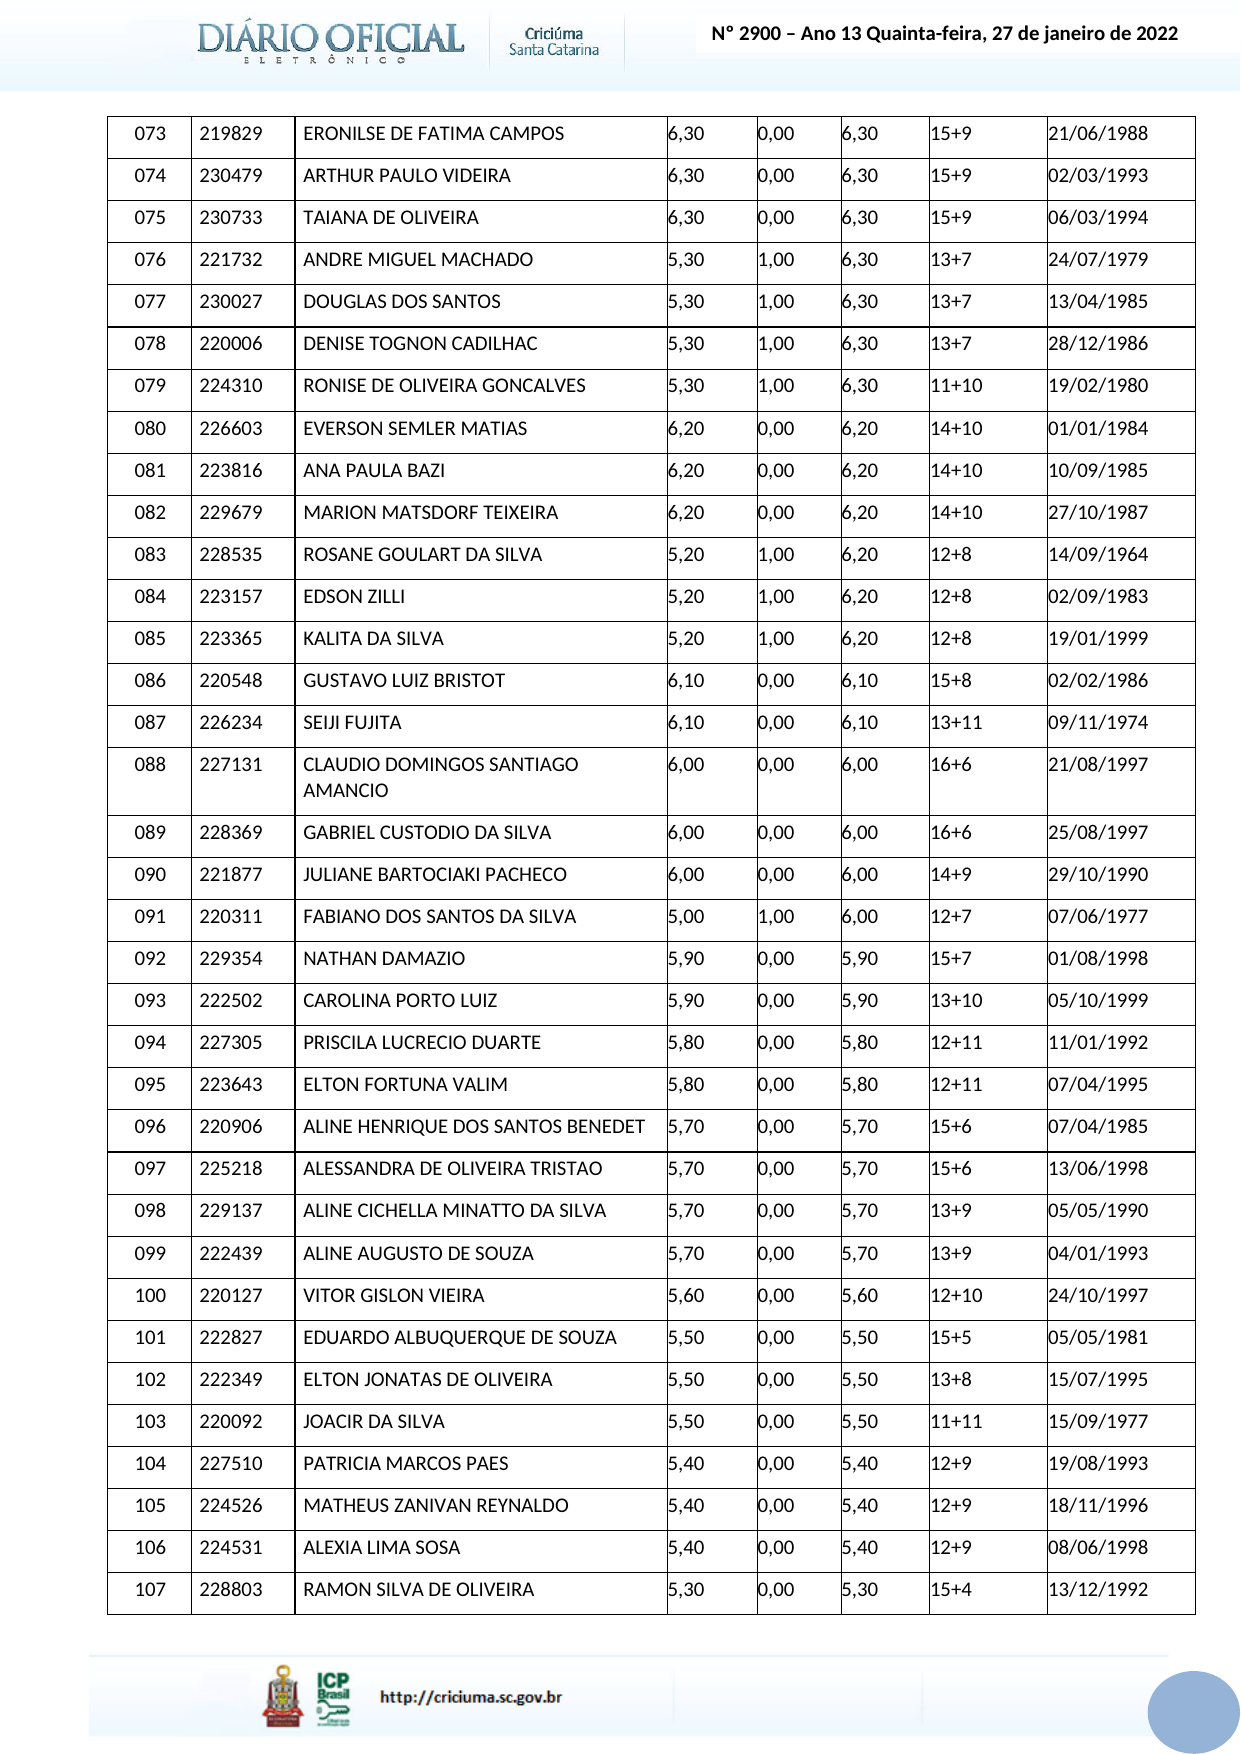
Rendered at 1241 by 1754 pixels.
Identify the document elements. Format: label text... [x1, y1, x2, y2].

table_cell 6,20 [668, 412, 757, 453]
table_cell 082 [108, 496, 191, 537]
table_cell 096 [108, 1110, 191, 1151]
table_cell 07/04/1985 [1048, 1110, 1195, 1151]
table_cell 087 [108, 706, 191, 747]
table_cell 222502 [192, 984, 294, 1025]
table_cell 220006 [192, 328, 294, 368]
table_cell 12+10 [930, 1279, 1047, 1320]
table_cell 103 [108, 1405, 191, 1446]
table_cell 099 [108, 1237, 191, 1278]
table_cell 15+4 [930, 1573, 1047, 1614]
table_cell 220127 [192, 1279, 294, 1320]
table_cell 225218 [192, 1153, 294, 1193]
table_cell 12+8 [930, 580, 1047, 621]
table_cell 230479 [192, 159, 294, 200]
table_cell JULIANE BARTOCIAKI PACHECO [296, 858, 667, 899]
table_cell 13/06/1998 [1048, 1153, 1195, 1193]
table_cell 5,70 [668, 1195, 757, 1236]
table_cell 220092 [192, 1405, 294, 1446]
table_cell 1,00 [758, 900, 841, 941]
table_cell 12+8 [930, 538, 1047, 579]
table_cell ALINE HENRIQUE DOS SANTOS BENEDET [296, 1110, 667, 1151]
table_cell 5,00 [668, 900, 757, 941]
table_cell 6,30 [842, 201, 929, 242]
table_cell 220311 [192, 900, 294, 941]
table_cell 227131 [192, 748, 294, 815]
table_cell 223365 [192, 622, 294, 663]
table_cell 1,00 [758, 285, 841, 326]
table_cell 222349 [192, 1363, 294, 1404]
table_cell 5,50 [668, 1405, 757, 1446]
table_cell 14+9 [930, 858, 1047, 899]
table_cell GABRIEL CUSTODIO DA SILVA [296, 816, 667, 857]
table_cell 079 [108, 370, 191, 411]
table_cell 226603 [192, 412, 294, 453]
table_cell 6,30 [842, 243, 929, 284]
table_cell 6,10 [668, 664, 757, 705]
table_cell VITOR GISLON VIEIRA [296, 1279, 667, 1320]
table_cell 222439 [192, 1237, 294, 1278]
table_cell 5,70 [668, 1153, 757, 1193]
table_cell 220548 [192, 664, 294, 705]
table_cell 086 [108, 664, 191, 705]
table_cell 0,00 [758, 496, 841, 537]
table_cell 5,90 [842, 942, 929, 983]
table_cell 0,00 [758, 984, 841, 1025]
table_cell 223643 [192, 1068, 294, 1109]
table_cell 230733 [192, 201, 294, 242]
table_cell 5,60 [668, 1279, 757, 1320]
table_cell 5,70 [842, 1110, 929, 1151]
table_cell 6,30 [668, 201, 757, 242]
table_cell 15+6 [930, 1153, 1047, 1193]
table_cell 5,80 [842, 1068, 929, 1109]
table_cell 5,90 [668, 984, 757, 1025]
table_cell CLAUDIO DOMINGOS SANTIAGO AMANCIO [296, 748, 667, 815]
table_cell 089 [108, 816, 191, 857]
table_cell 0,00 [758, 412, 841, 453]
table_cell 13+7 [930, 243, 1047, 284]
table_cell 5,40 [668, 1447, 757, 1488]
table_cell 0,00 [758, 1489, 841, 1530]
table_cell 105 [108, 1489, 191, 1530]
table_cell PATRICIA MARCOS PAES [296, 1447, 667, 1488]
table_cell 13/04/1985 [1048, 285, 1195, 326]
table_cell 21/08/1997 [1048, 748, 1195, 815]
table_cell ALESSANDRA DE OLIVEIRA TRISTAO [296, 1153, 667, 1193]
table_cell 07/06/1977 [1048, 900, 1195, 941]
table_cell 230027 [192, 285, 294, 326]
table_cell 0,00 [758, 454, 841, 495]
table_cell 5,30 [842, 1573, 929, 1614]
table_cell 0,00 [758, 748, 841, 815]
table_cell 073 [108, 117, 191, 158]
table_cell 076 [108, 243, 191, 284]
table_cell 6,30 [842, 328, 929, 368]
table_cell 6,00 [668, 858, 757, 899]
table_cell 01/01/1984 [1048, 412, 1195, 453]
table_cell RONISE DE OLIVEIRA GONCALVES [296, 370, 667, 411]
table_cell 224526 [192, 1489, 294, 1530]
table_cell 14+10 [930, 454, 1047, 495]
table_cell 074 [108, 159, 191, 200]
table_cell 12+11 [930, 1026, 1047, 1067]
table_cell 29/10/1990 [1048, 858, 1195, 899]
table_cell 084 [108, 580, 191, 621]
table_cell 6,20 [842, 412, 929, 453]
table_cell 088 [108, 748, 191, 815]
table_cell 5,50 [668, 1363, 757, 1404]
table_cell DENISE TOGNON CADILHAC [296, 328, 667, 368]
table_cell 5,70 [842, 1153, 929, 1193]
table_cell 12+8 [930, 622, 1047, 663]
table_cell TAIANA DE OLIVEIRA [296, 201, 667, 242]
table_cell KALITA DA SILVA [296, 622, 667, 663]
table_cell 15+9 [930, 117, 1047, 158]
table_cell 6,30 [842, 159, 929, 200]
table_cell 19/02/1980 [1048, 370, 1195, 411]
table_cell 229137 [192, 1195, 294, 1236]
table_cell 06/03/1994 [1048, 201, 1195, 242]
table_cell ALINE AUGUSTO DE SOUZA [296, 1237, 667, 1278]
table_cell 6,30 [842, 117, 929, 158]
table_cell 0,00 [758, 201, 841, 242]
table_cell 13+11 [930, 706, 1047, 747]
table_cell 6,20 [842, 496, 929, 537]
table_cell 0,00 [758, 1363, 841, 1404]
table_cell 5,40 [668, 1489, 757, 1530]
table_cell 21/06/1988 [1048, 117, 1195, 158]
table_cell 5,20 [668, 622, 757, 663]
table_cell NATHAN DAMAZIO [296, 942, 667, 983]
table_cell 5,40 [668, 1531, 757, 1572]
table_cell 12+9 [930, 1447, 1047, 1488]
table_cell 07/04/1995 [1048, 1068, 1195, 1109]
table_cell 222827 [192, 1321, 294, 1362]
table_cell 228535 [192, 538, 294, 579]
table_cell 09/11/1974 [1048, 706, 1195, 747]
table_cell 6,30 [842, 370, 929, 411]
table_cell ROSANE GOULART DA SILVA [296, 538, 667, 579]
table_cell 15/07/1995 [1048, 1363, 1195, 1404]
table_cell 6,20 [842, 580, 929, 621]
table_cell 5,40 [842, 1447, 929, 1488]
table_cell 10/09/1985 [1048, 454, 1195, 495]
table_cell 221877 [192, 858, 294, 899]
table_cell 224531 [192, 1531, 294, 1572]
table_cell 090 [108, 858, 191, 899]
table_cell 106 [108, 1531, 191, 1572]
table_cell 091 [108, 900, 191, 941]
table_cell 6,10 [668, 706, 757, 747]
table_cell 5,80 [668, 1068, 757, 1109]
table_cell 13+9 [930, 1237, 1047, 1278]
table_cell 220906 [192, 1110, 294, 1151]
table_cell 228803 [192, 1573, 294, 1614]
table_cell 16+6 [930, 816, 1047, 857]
table_cell 0,00 [758, 117, 841, 158]
table_cell 223157 [192, 580, 294, 621]
table_cell ALINE CICHELLA MINATTO DA SILVA [296, 1195, 667, 1236]
table_cell RAMON SILVA DE OLIVEIRA [296, 1573, 667, 1614]
table_cell ARTHUR PAULO VIDEIRA [296, 159, 667, 200]
table_cell MATHEUS ZANIVAN REYNALDO [296, 1489, 667, 1530]
table_cell 02/03/1993 [1048, 159, 1195, 200]
table_cell 0,00 [758, 1531, 841, 1572]
table_cell 5,30 [668, 243, 757, 284]
table_cell 18/11/1996 [1048, 1489, 1195, 1530]
table_cell 095 [108, 1068, 191, 1109]
table_cell 228369 [192, 816, 294, 857]
table_cell 15+9 [930, 201, 1047, 242]
table_cell PRISCILA LUCRECIO DUARTE [296, 1026, 667, 1067]
table_cell 15+9 [930, 159, 1047, 200]
table_cell 24/07/1979 [1048, 243, 1195, 284]
table_cell 28/12/1986 [1048, 328, 1195, 368]
table_cell SEIJI FUJITA [296, 706, 667, 747]
table_cell 15+5 [930, 1321, 1047, 1362]
table_cell EDSON ZILLI [296, 580, 667, 621]
table_cell 6,00 [842, 858, 929, 899]
table_cell 19/08/1993 [1048, 1447, 1195, 1488]
table_cell ANA PAULA BAZI [296, 454, 667, 495]
table_cell 15+7 [930, 942, 1047, 983]
table_cell 13+10 [930, 984, 1047, 1025]
table_cell DOUGLAS DOS SANTOS [296, 285, 667, 326]
table_cell 1,00 [758, 370, 841, 411]
table_cell 1,00 [758, 622, 841, 663]
table_cell 0,00 [758, 1237, 841, 1278]
table_cell 5,30 [668, 1573, 757, 1614]
table_cell 078 [108, 328, 191, 368]
table_cell 097 [108, 1153, 191, 1193]
table_cell 0,00 [758, 1068, 841, 1109]
table_cell 0,00 [758, 1447, 841, 1488]
table_cell 075 [108, 201, 191, 242]
table_cell 080 [108, 412, 191, 453]
table_cell 5,60 [842, 1279, 929, 1320]
table_cell 5,90 [842, 984, 929, 1025]
table_cell 101 [108, 1321, 191, 1362]
table_cell 27/10/1987 [1048, 496, 1195, 537]
table_cell 15/09/1977 [1048, 1405, 1195, 1446]
table_cell 0,00 [758, 664, 841, 705]
table_cell 223816 [192, 454, 294, 495]
table_cell 093 [108, 984, 191, 1025]
table_cell 0,00 [758, 1279, 841, 1320]
table_cell 11+10 [930, 370, 1047, 411]
table_cell 0,00 [758, 816, 841, 857]
table_cell 1,00 [758, 580, 841, 621]
table_cell 5,70 [842, 1237, 929, 1278]
table_cell 5,20 [668, 538, 757, 579]
table_cell 0,00 [758, 1153, 841, 1193]
table_cell 0,00 [758, 1321, 841, 1362]
table_cell 5,70 [842, 1195, 929, 1236]
table_cell ELTON JONATAS DE OLIVEIRA [296, 1363, 667, 1404]
table_cell 5,80 [668, 1026, 757, 1067]
table_cell 6,10 [842, 664, 929, 705]
table_cell 5,30 [668, 328, 757, 368]
table_cell 24/10/1997 [1048, 1279, 1195, 1320]
table_cell 14/09/1964 [1048, 538, 1195, 579]
table_cell 1,00 [758, 243, 841, 284]
table_cell 5,70 [668, 1237, 757, 1278]
table_cell 13+9 [930, 1195, 1047, 1236]
table_cell 5,40 [842, 1489, 929, 1530]
table_cell 6,20 [842, 538, 929, 579]
table_cell 02/02/1986 [1048, 664, 1195, 705]
table_cell 12+7 [930, 900, 1047, 941]
table_cell 6,20 [842, 454, 929, 495]
table_cell 0,00 [758, 1110, 841, 1151]
table_cell 25/08/1997 [1048, 816, 1195, 857]
table_cell 094 [108, 1026, 191, 1067]
table_cell 5,20 [668, 580, 757, 621]
table_cell 5,90 [668, 942, 757, 983]
table_cell 05/05/1990 [1048, 1195, 1195, 1236]
table_cell 085 [108, 622, 191, 663]
table_cell 0,00 [758, 1195, 841, 1236]
table_cell ANDRE MIGUEL MACHADO [296, 243, 667, 284]
table_cell 5,80 [842, 1026, 929, 1067]
table_cell 5,30 [668, 285, 757, 326]
table_cell 05/10/1999 [1048, 984, 1195, 1025]
table_cell 02/09/1983 [1048, 580, 1195, 621]
table_cell 1,00 [758, 538, 841, 579]
table_cell 092 [108, 942, 191, 983]
table_cell 229679 [192, 496, 294, 537]
table_cell 0,00 [758, 706, 841, 747]
table_cell 102 [108, 1363, 191, 1404]
table_cell 0,00 [758, 1573, 841, 1614]
table_cell 5,50 [842, 1405, 929, 1446]
table_cell 0,00 [758, 159, 841, 200]
table_cell 14+10 [930, 412, 1047, 453]
table_cell 04/01/1993 [1048, 1237, 1195, 1278]
table_cell 15+6 [930, 1110, 1047, 1151]
table_cell 6,20 [668, 454, 757, 495]
table_cell 077 [108, 285, 191, 326]
table_cell 6,30 [668, 117, 757, 158]
table_cell ERONILSE DE FATIMA CAMPOS [296, 117, 667, 158]
table_cell 081 [108, 454, 191, 495]
table_cell 6,00 [668, 816, 757, 857]
table_cell 221732 [192, 243, 294, 284]
table_cell 5,70 [668, 1110, 757, 1151]
table_cell 5,50 [668, 1321, 757, 1362]
table_cell 01/08/1998 [1048, 942, 1195, 983]
table_cell 1,00 [758, 328, 841, 368]
table_cell 16+6 [930, 748, 1047, 815]
table_cell CAROLINA PORTO LUIZ [296, 984, 667, 1025]
table_cell 08/06/1998 [1048, 1531, 1195, 1572]
table_cell 19/01/1999 [1048, 622, 1195, 663]
table_cell 5,40 [842, 1531, 929, 1572]
table_cell 13+7 [930, 285, 1047, 326]
table_cell 6,20 [668, 496, 757, 537]
table_cell 098 [108, 1195, 191, 1236]
table_cell 0,00 [758, 858, 841, 899]
table_cell 229354 [192, 942, 294, 983]
table_cell 13+7 [930, 328, 1047, 368]
table_cell 14+10 [930, 496, 1047, 537]
table_cell 6,00 [842, 900, 929, 941]
table_cell 104 [108, 1447, 191, 1488]
table_cell JOACIR DA SILVA [296, 1405, 667, 1446]
table_cell 0,00 [758, 1405, 841, 1446]
table_cell 0,00 [758, 1026, 841, 1067]
table_cell 11/01/1992 [1048, 1026, 1195, 1067]
table_cell 05/05/1981 [1048, 1321, 1195, 1362]
table_cell EDUARDO ALBUQUERQUE DE SOUZA [296, 1321, 667, 1362]
table_cell 5,50 [842, 1363, 929, 1404]
table_cell ELTON FORTUNA VALIM [296, 1068, 667, 1109]
table_cell 12+9 [930, 1531, 1047, 1572]
table_cell 6,20 [842, 622, 929, 663]
table_cell 6,30 [842, 285, 929, 326]
table_cell 5,30 [668, 370, 757, 411]
table_cell 12+11 [930, 1068, 1047, 1109]
table_cell 13+8 [930, 1363, 1047, 1404]
table_cell 15+8 [930, 664, 1047, 705]
table_cell 6,10 [842, 706, 929, 747]
table_cell MARION MATSDORF TEIXEIRA [296, 496, 667, 537]
table_cell 13/12/1992 [1048, 1573, 1195, 1614]
table_cell 6,30 [668, 159, 757, 200]
table_cell 5,50 [842, 1321, 929, 1362]
table_cell ALEXIA LIMA SOSA [296, 1531, 667, 1572]
table_cell FABIANO DOS SANTOS DA SILVA [296, 900, 667, 941]
table_cell 100 [108, 1279, 191, 1320]
table_cell 6,00 [842, 748, 929, 815]
table_cell 226234 [192, 706, 294, 747]
table_cell EVERSON SEMLER MATIAS [296, 412, 667, 453]
table_cell 219829 [192, 117, 294, 158]
table_cell 107 [108, 1573, 191, 1614]
table_cell 6,00 [842, 816, 929, 857]
table_cell 0,00 [758, 942, 841, 983]
table_cell 12+9 [930, 1489, 1047, 1530]
table_cell 227305 [192, 1026, 294, 1067]
table_cell 083 [108, 538, 191, 579]
table_cell GUSTAVO LUIZ BRISTOT [296, 664, 667, 705]
table_cell 6,00 [668, 748, 757, 815]
table_cell 11+11 [930, 1405, 1047, 1446]
table_cell 224310 [192, 370, 294, 411]
table_cell 227510 [192, 1447, 294, 1488]
